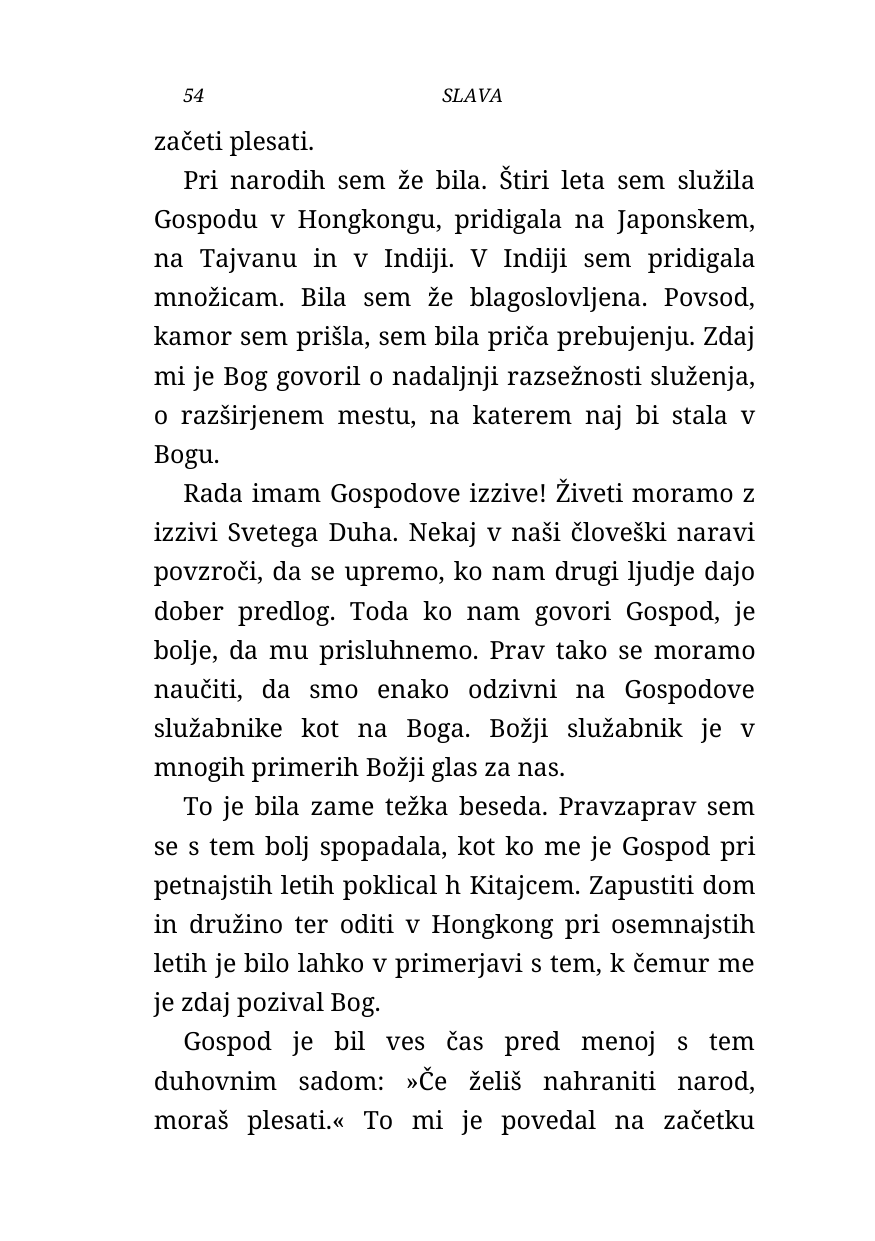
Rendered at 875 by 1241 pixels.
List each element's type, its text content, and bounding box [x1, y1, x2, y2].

text začeti plesati. [153, 123, 756, 157]
text To je bila zame težka beseda. Pravzaprav sem se s tem bolj spopadala, kot ko me je Gospod pri petnajstih letih poklical h Kitajcem. Zapustiti dom in družino ter oditi v Hongkong pri osemnajstih letih je bilo lahko v primerjavi s tem, k čemur me je zdaj pozival Bog. [153, 789, 756, 1019]
text Pri narodih sem že bila. Štiri leta sem služila Gospodu v Hongkongu, pridigala na Japonskem, na Tajvanu in v Indiji. V Indiji sem pridigala množicam. Bila sem že blagoslovljena. Povsod, kamor sem prišla, sem bila priča prebujenju. Zdaj mi je Bog govoril o nadaljnji razsežnosti služenja, o razširjenem mestu, na katerem naj bi stala v Bogu. [153, 162, 756, 471]
text Rada imam Gospodove izzive! Živeti moramo z izzivi Svetega Duha. Nekaj v naši človeški naravi povzroči, da se upremo, ko nam drugi ljudje dajo dober predlog. Toda ko nam govori Gospod, je bolje, da mu prisluhnemo. Prav tako se moramo naučiti, da smo enako odzivni na Gospodove služabnike kot na Boga. Božji služabnik je v mnogih primerih Božji glas za nas. [153, 476, 756, 784]
text Gospod je bil ves čas pred menoj s tem duhovnim sadom: »Če želiš nahraniti narod, moraš plesati.« To mi je povedal na začetku [153, 1024, 756, 1136]
